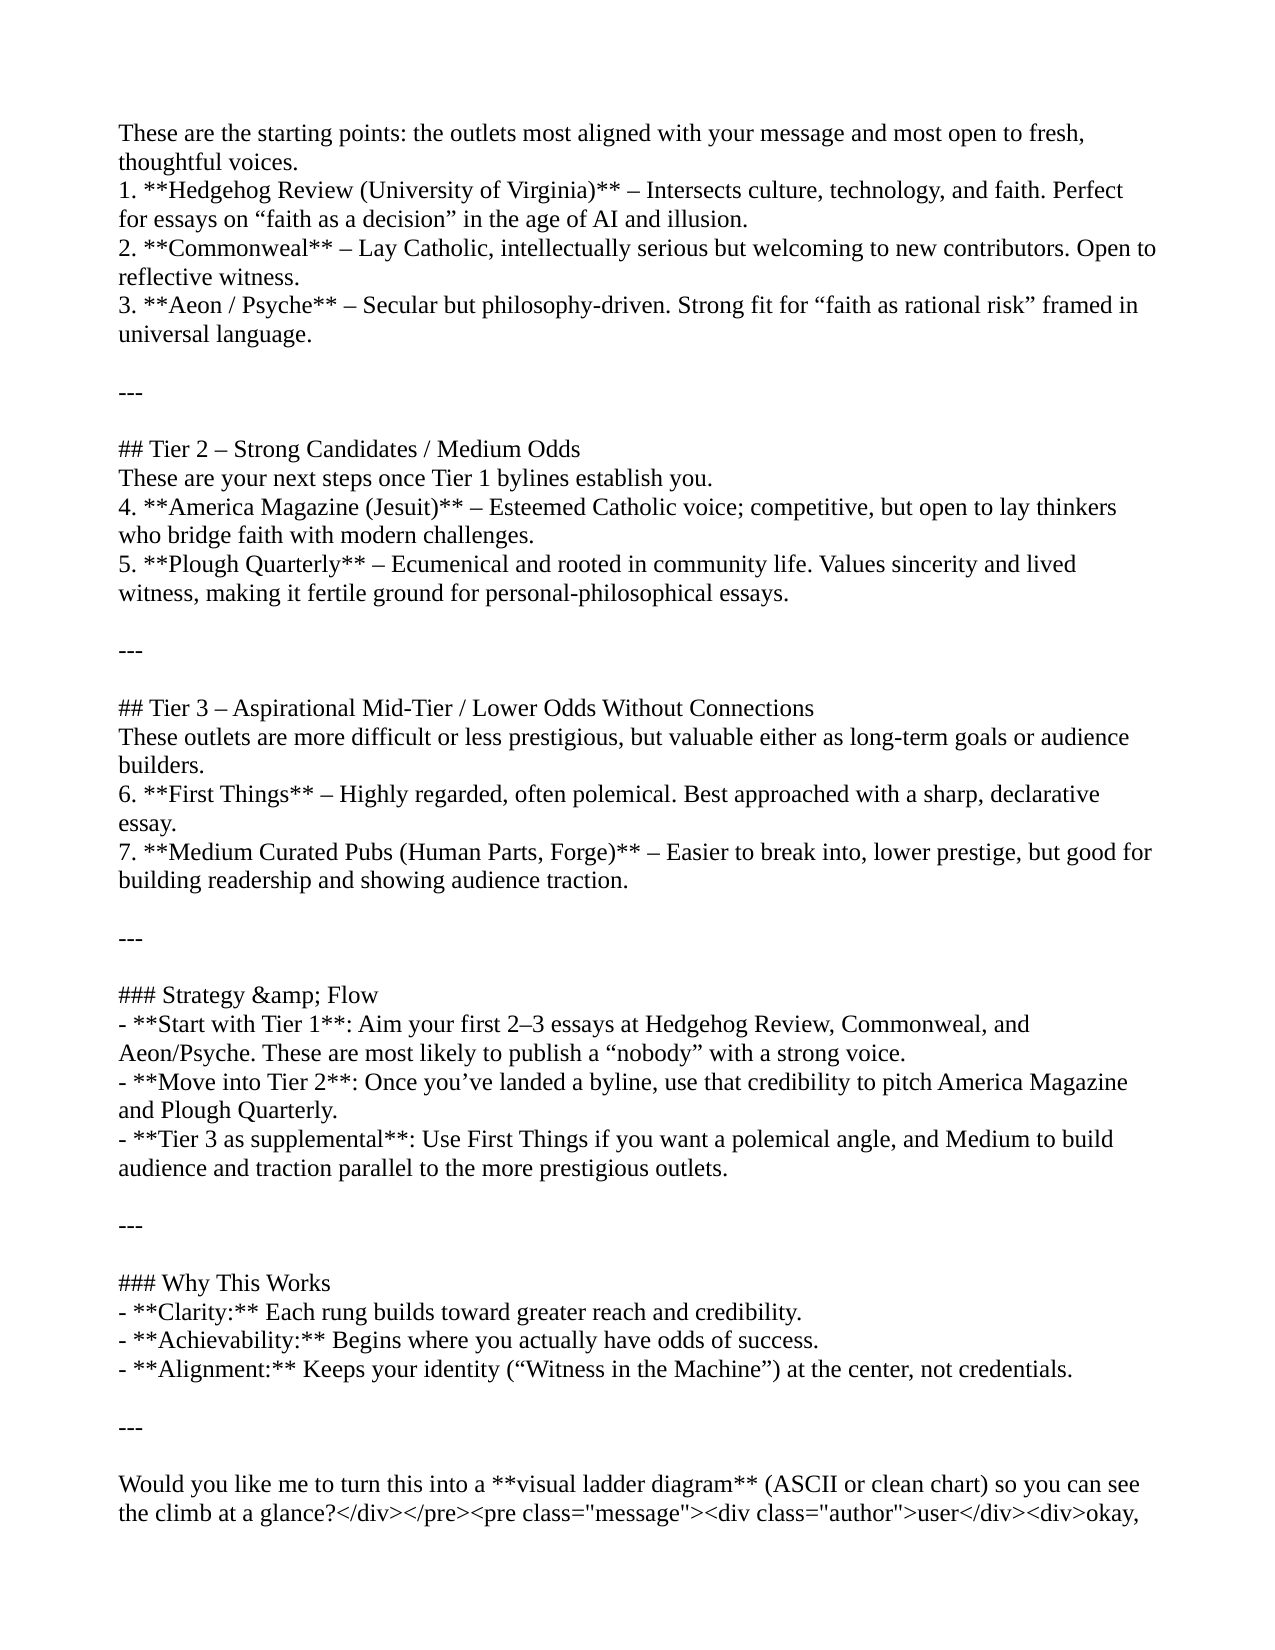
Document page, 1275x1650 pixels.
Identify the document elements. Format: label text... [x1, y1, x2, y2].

text 1. **Hedgehog Review (University of Virginia)** – Intersects culture, technology, and faith. Perfect for essays on “faith as a decision” in the age of AI and illusion. [118, 176, 1157, 233]
text --- [118, 1211, 1157, 1239]
text 3. **Aeon / Psyche** – Secular but philosophy-driven. Strong fit for “faith as rational risk” framed in universal language. [118, 291, 1157, 348]
text - **Alignment:** Keeps your identity (“Witness in the Machine”) at the center, not credentials. [118, 1354, 1157, 1383]
text 4. **America Magazine (Jesuit)** – Esteemed Catholic voice; competitive, but open to lay thinkers who bridge faith with modern challenges. [118, 492, 1157, 549]
text ### Why This Works [118, 1268, 1157, 1297]
text ## Tier 3 – Aspirational Mid-Tier / Lower Odds Without Connections [118, 693, 1157, 722]
text --- [118, 923, 1157, 952]
text - **Achievability:** Begins where you actually have odds of success. [118, 1326, 1157, 1354]
text - **Clarity:** Each rung builds toward greater reach and credibility. [118, 1297, 1157, 1326]
text These are the starting points: the outlets most aligned with your message and most open to fresh, thoughtful voices. [118, 118, 1157, 176]
text - **Start with Tier 1**: Aim your first 2–3 essays at Hedgehog Review, Commonweal, and Aeon/Psyche. These are most likely to publish a “nobody” with a strong voice. [118, 1009, 1157, 1067]
text --- [118, 1412, 1157, 1441]
text ### Strategy &amp; Flow [118, 981, 1157, 1009]
text 2. **Commonweal** – Lay Catholic, intellectually serious but welcoming to new contributors. Open to reflective witness. [118, 233, 1157, 291]
text 6. **First Things** – Highly regarded, often polemical. Best approached with a sharp, declarative essay. [118, 779, 1157, 837]
text 5. **Plough Quarterly** – Ecumenical and rooted in community life. Values sincerity and lived witness, making it fertile ground for personal-philosophical essays. [118, 549, 1157, 607]
text Would you like me to turn this into a **visual ladder diagram** (ASCII or clean chart) so you can see the climb at a glance?</div></pre><pre class="message"><div class="author">user</div><div>okay, [118, 1469, 1157, 1527]
text - **Move into Tier 2**: Once you’ve landed a byline, use that credibility to pitch America Magazine and Plough Quarterly. [118, 1067, 1157, 1124]
text These are your next steps once Tier 1 bylines establish you. [118, 463, 1157, 492]
text --- [118, 636, 1157, 664]
text --- [118, 377, 1157, 406]
text These outlets are more difficult or less prestigious, but valuable either as long-term goals or audience builders. [118, 722, 1157, 779]
text 7. **Medium Curated Pubs (Human Parts, Forge)** – Easier to break into, lower prestige, but good for building readership and showing audience traction. [118, 837, 1157, 894]
text ## Tier 2 – Strong Candidates / Medium Odds [118, 434, 1157, 463]
text - **Tier 3 as supplemental**: Use First Things if you want a polemical angle, and Medium to build audience and traction parallel to the more prestigious outlets. [118, 1124, 1157, 1182]
